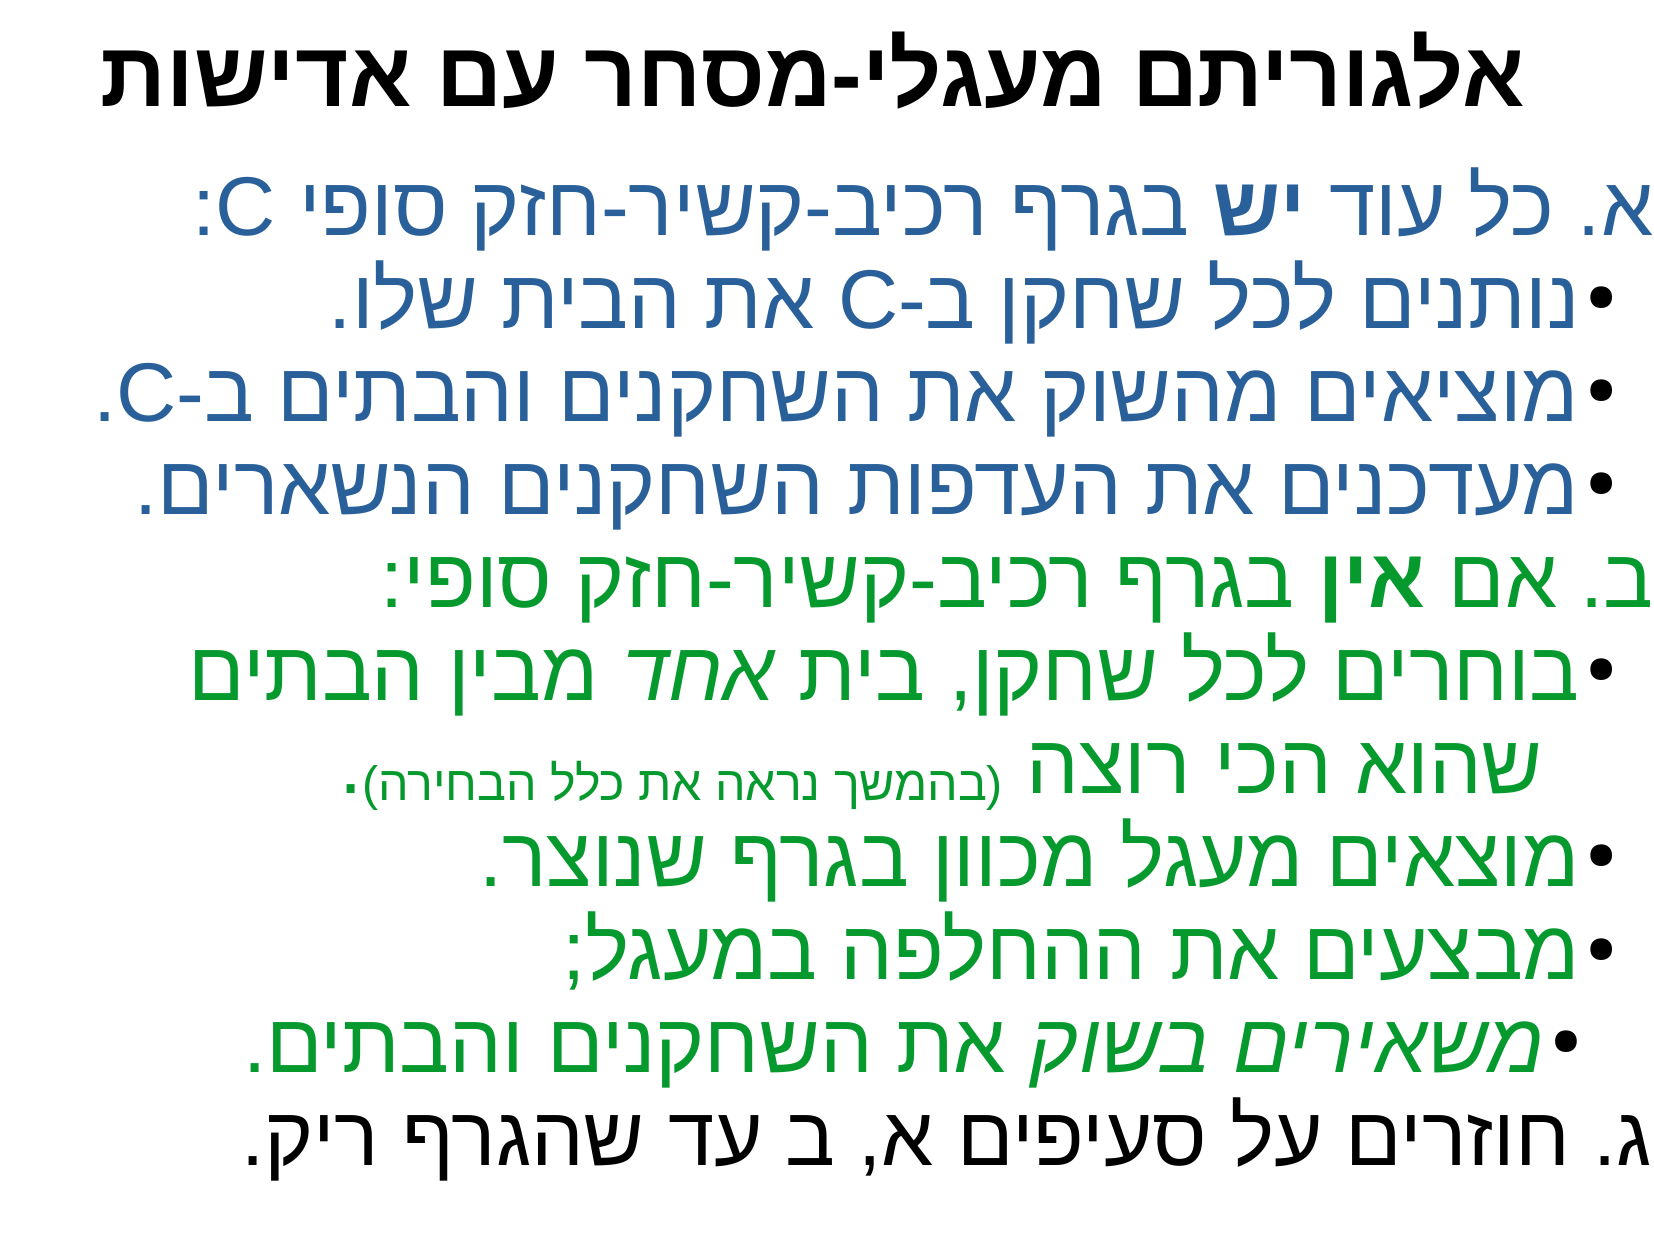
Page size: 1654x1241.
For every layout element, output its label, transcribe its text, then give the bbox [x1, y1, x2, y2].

text_box א. כל עוד יש בגרף רכיב-קשיר-חזק סופי C: נותנים לכל שחקן ב-C את הבית שלו. מוציאים מהשוק את השחקנים והבתים ב-C. מעדכנים את העדפות השחקנים הנשארים. ב. אם אין בגרף רכיב-קשיר-חזק סופי: בוחרים לכל שחקן, בית אחד מבין הבתים שהוא הכי רוצה (בהמשך נראה את כלל הבחירה). מוצאים מעגל מכוון בגרף שנוצר. מבצעים את ההחלפה במעגל; משאירים בשוק את השחקנים והבתים. ג. חוזרים על סעיפים א, ב עד שהגרף ריק. [0, 153, 1654, 1192]
title אלגוריתם מעגלי-מסחר עם אדישות [97, 0, 1531, 151]
